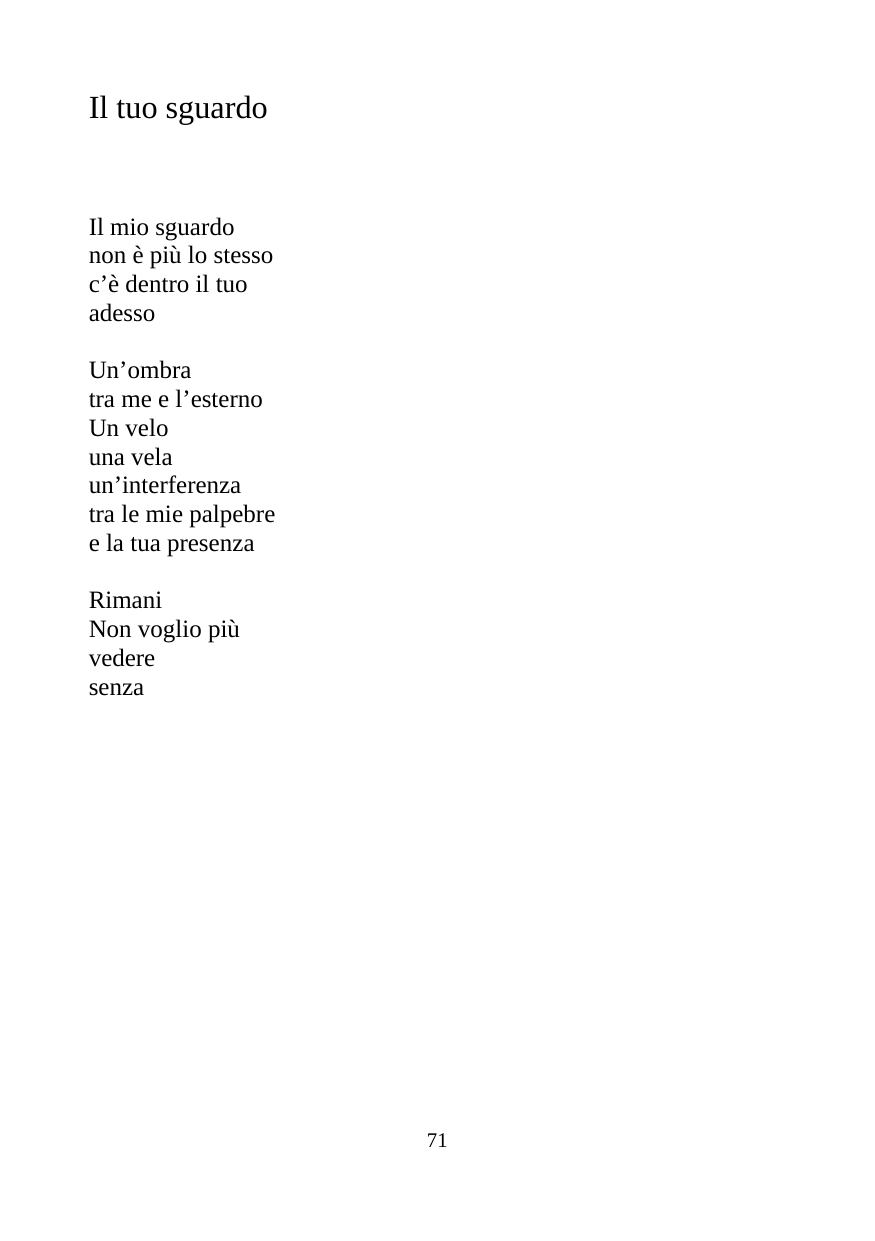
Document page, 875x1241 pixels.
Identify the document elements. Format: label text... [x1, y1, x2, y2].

text Il tuo sguardo [88, 88, 786, 126]
text Un’ombra tra me e l’esterno [88, 327, 786, 413]
text Un velo una vela un’interferenza tra le mie palpebre e la tua presenza [88, 413, 786, 557]
text Rimani Non voglio più vedere senza [88, 557, 786, 701]
text Il mio sguardo non è più lo stesso c’è dentro il tuo adesso [88, 212, 786, 327]
